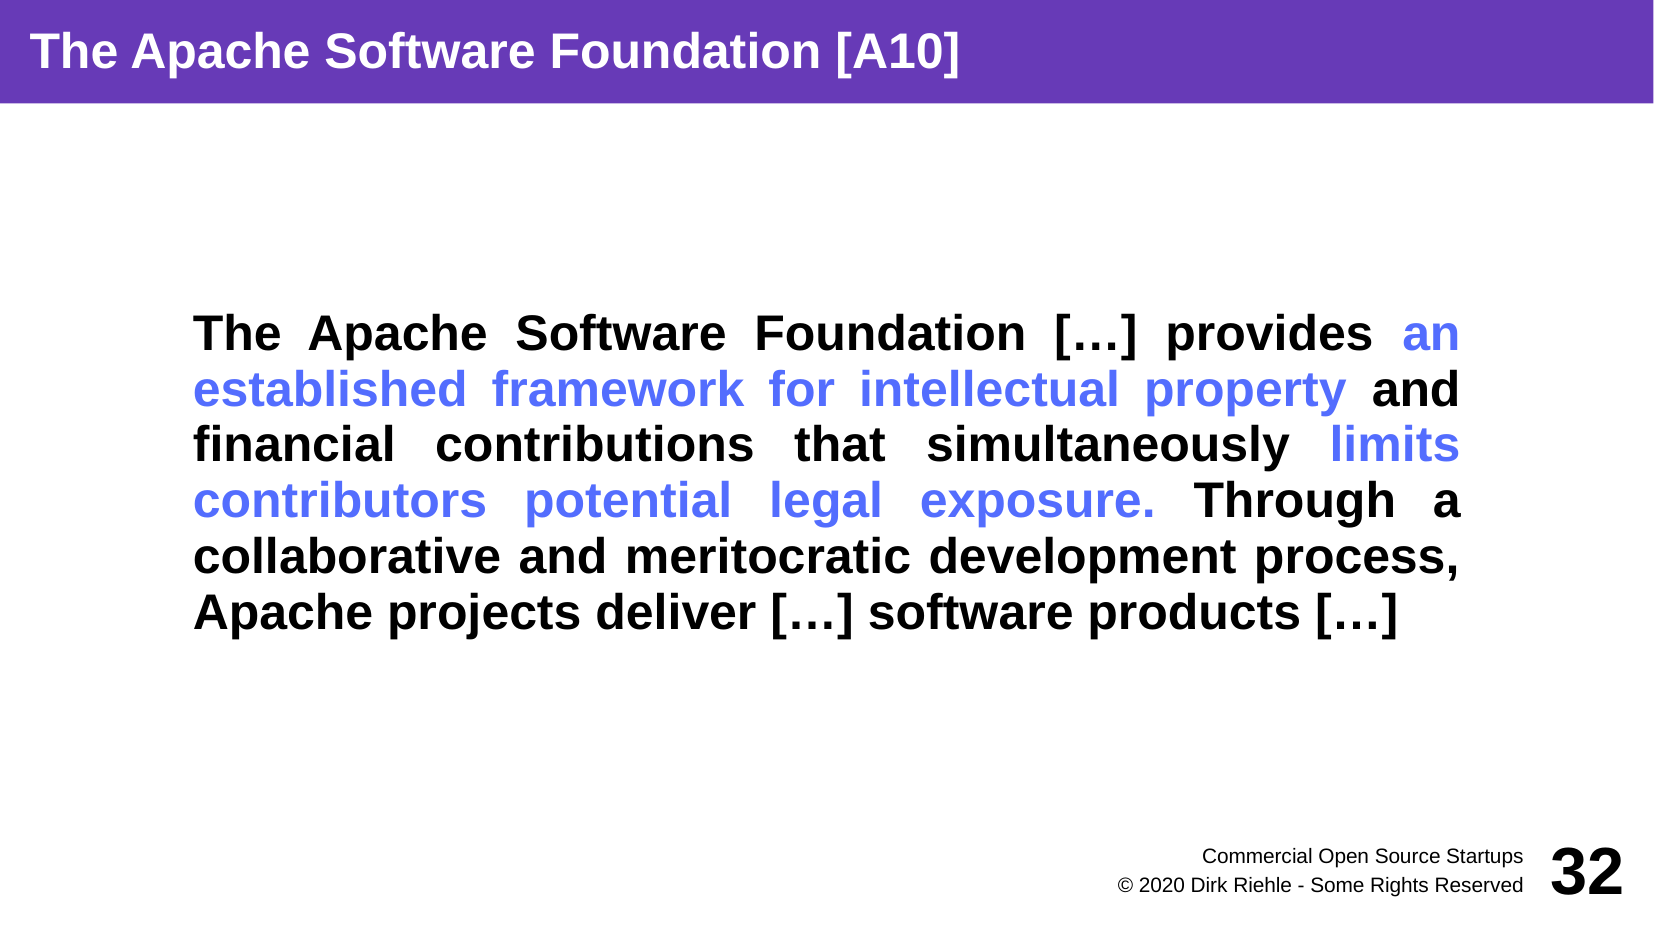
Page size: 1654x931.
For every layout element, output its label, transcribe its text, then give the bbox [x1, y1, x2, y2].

title The Apache Software Foundation [A10] [0, 0, 1654, 104]
subtitle The Apache Software Foundation […] provides an established framework for intellectual property and financial contributions that simultaneously limits contributors potential legal exposure. Through a collaborative and meritocratic development process, Apache projects deliver […] software products […] [29, 132, 1625, 813]
